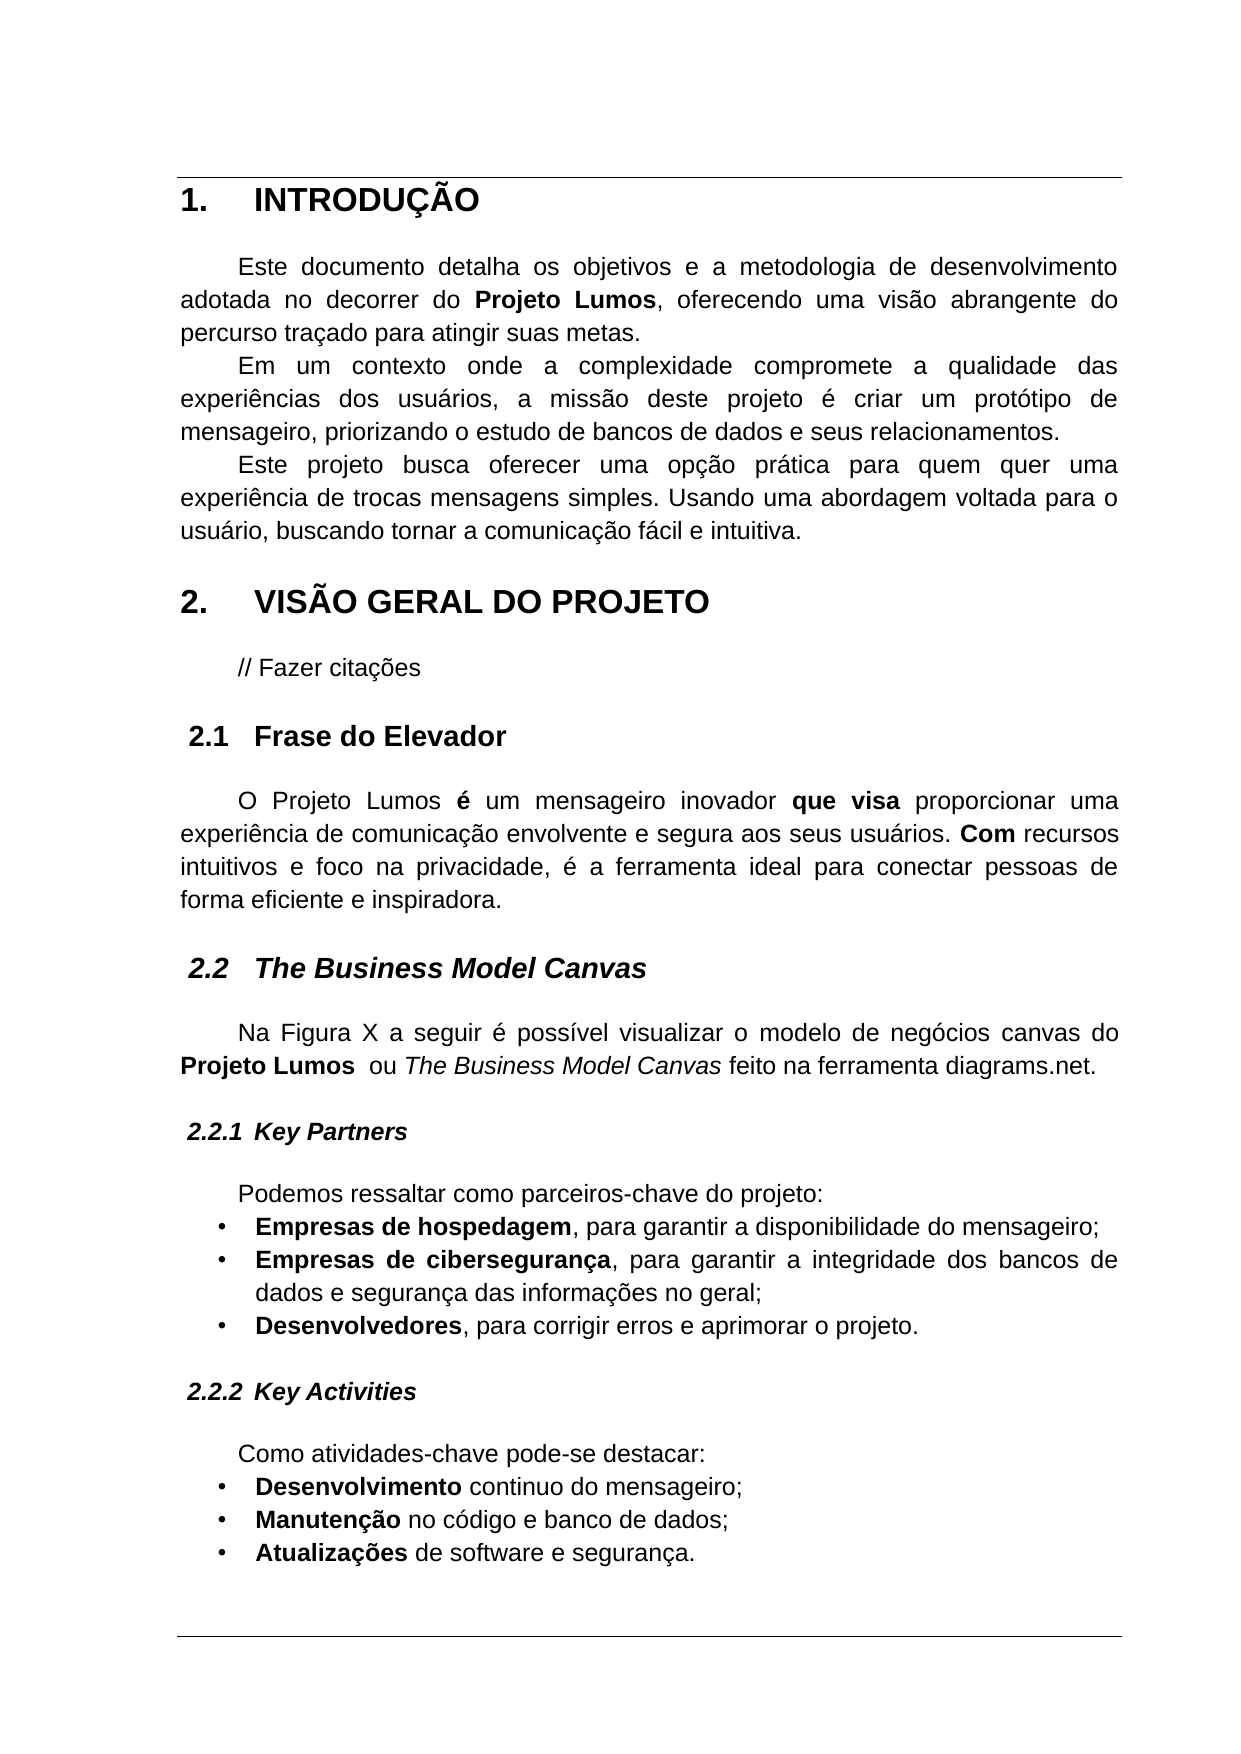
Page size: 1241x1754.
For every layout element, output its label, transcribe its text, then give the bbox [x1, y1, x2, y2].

list Atualizações de software e segurança. [218, 1538, 1119, 1567]
text O Projeto Lumos é um mensageiro inovador que visa proporcionar uma experiência de comunicação envolvente e segura aos seus usuários. Com recursos intuitivos e foco na privacidade, é a ferramenta ideal para conectar pessoas de forma eficiente e inspiradora. [180, 786, 1119, 914]
list Empresas de hospedagem, para garantir a disponibilidade do mensageiro; [218, 1212, 1119, 1241]
subtitle Introdução [180, 180, 1119, 219]
text Na Figura X a seguir é possível visualizar o modelo de negócios canvas do Projeto Lumos ou The Business Model Canvas feito na ferramenta diagrams.net. [180, 1018, 1119, 1080]
subtitle Frase do Elevador [180, 719, 1119, 753]
subtitle Key Activities [180, 1377, 1119, 1406]
list Empresas de cibersegurança, para garantir a integridade dos bancos de dados e segurança das informações no geral; [218, 1245, 1119, 1307]
text Em um contexto onde a complexidade compromete a qualidade das experiências dos usuários, a missão deste projeto é criar um protótipo de mensageiro, priorizando o estudo de bancos de dados e seus relacionamentos. [180, 351, 1119, 446]
subtitle Key Partners [180, 1117, 1119, 1146]
subtitle The Business Model Canvas [180, 952, 1119, 985]
list Desenvolvimento continuo do mensageiro; [218, 1472, 1119, 1501]
text Podemos ressaltar como parceiros-chave do projeto: [180, 1179, 1119, 1208]
text // Fazer citações [180, 653, 1119, 682]
text Este projeto busca oferecer uma opção prática para quem quer uma experiência de trocas mensagens simples. Usando uma abordagem voltada para o usuário, buscando tornar a comunicação fácil e intuitiva. [180, 450, 1119, 544]
text Este documento detalha os objetivos e a metodologia de desenvolvimento adotada no decorrer do Projeto Lumos, oferecendo uma visão abrangente do percurso traçado para atingir suas metas. [180, 252, 1119, 346]
subtitle Visão Geral do Projeto [180, 582, 1119, 620]
list Manutenção no código e banco de dados; [218, 1505, 1119, 1534]
list Desenvolvedores, para corrigir erros e aprimorar o projeto. [218, 1311, 1119, 1340]
text Como atividades-chave pode-se destacar: [180, 1439, 1119, 1468]
